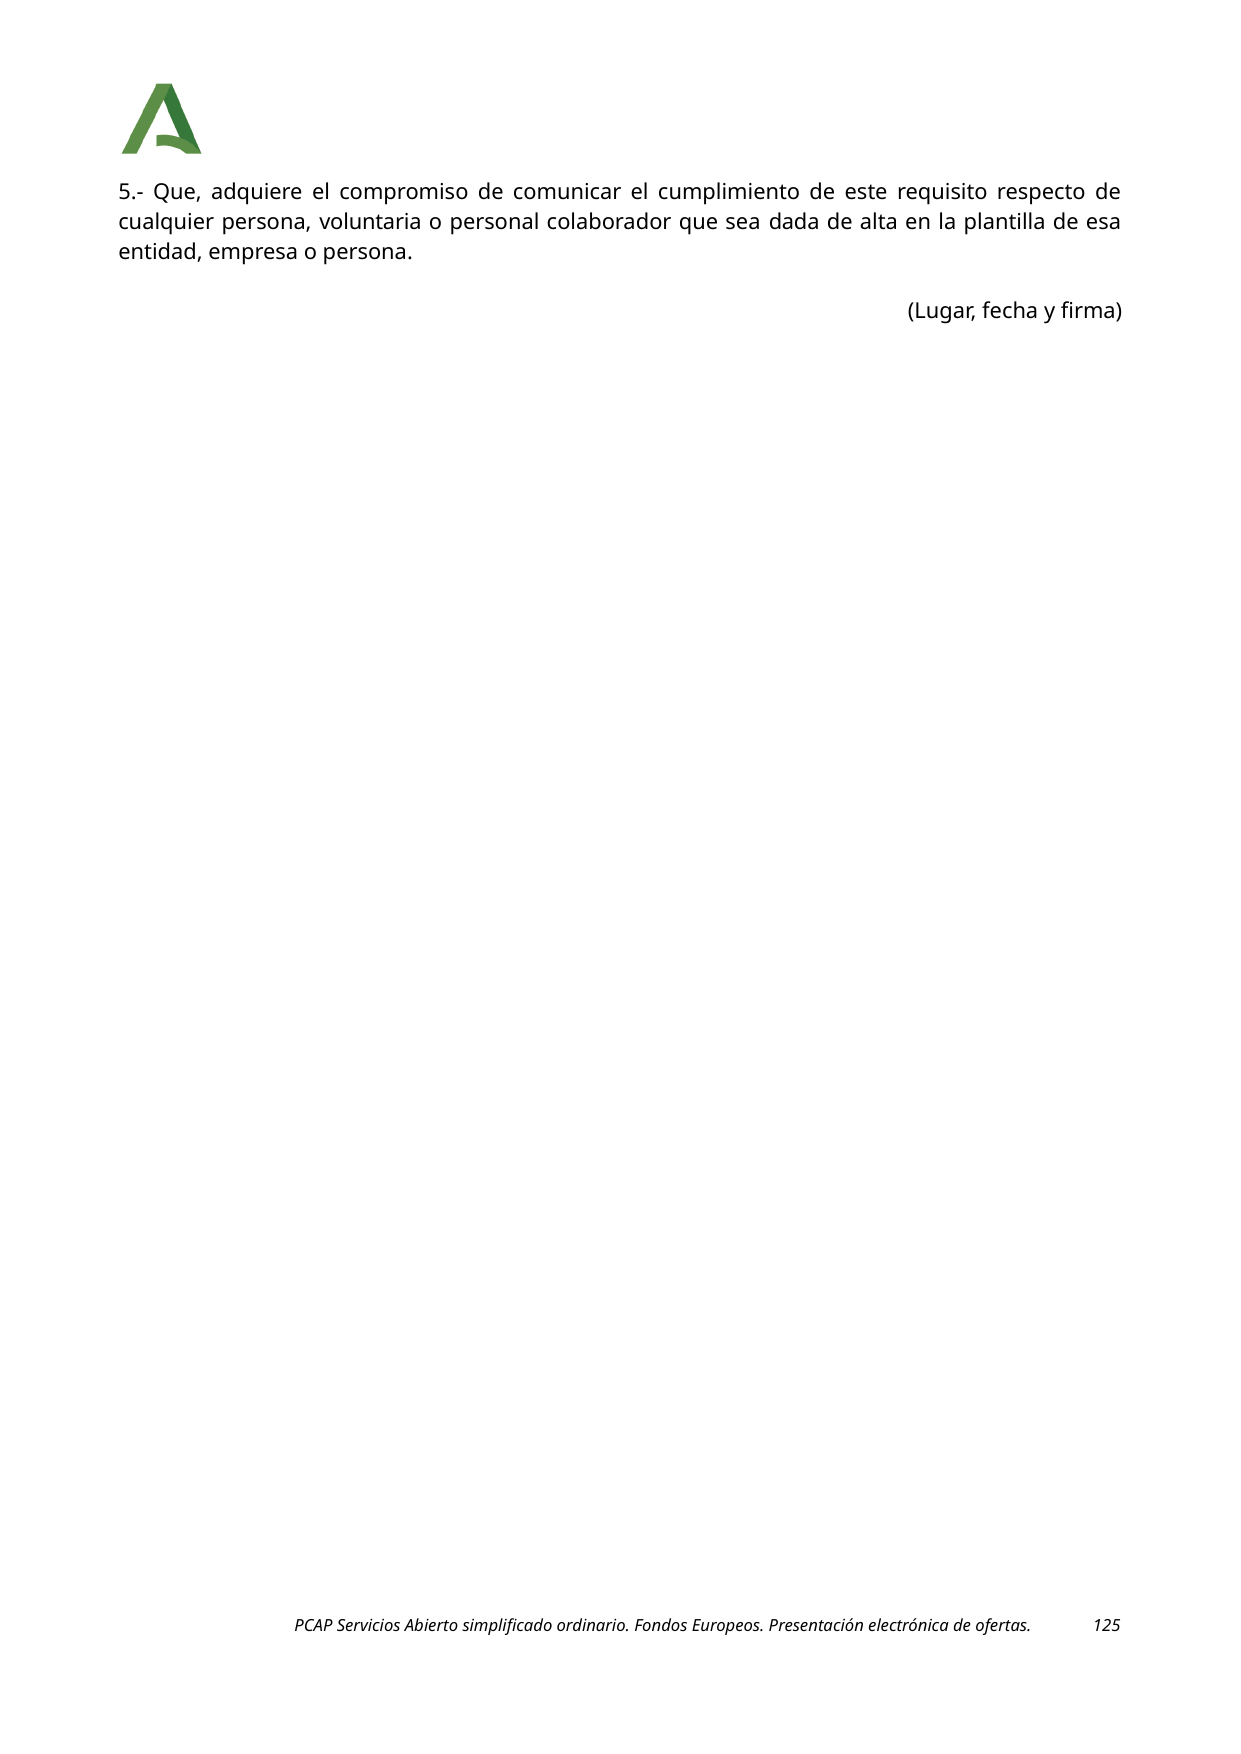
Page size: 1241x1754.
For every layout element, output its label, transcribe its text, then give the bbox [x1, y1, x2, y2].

text 5.- Que, adquiere el compromiso de comunicar el cumplimiento de este requisito respecto de cualquier persona, voluntaria o personal colaborador que sea dada de alta en la plantilla de esa entidad, empresa o persona. [118, 176, 1122, 266]
text (Lugar, fecha y firma) [118, 296, 1122, 325]
picture [117, 79, 206, 158]
